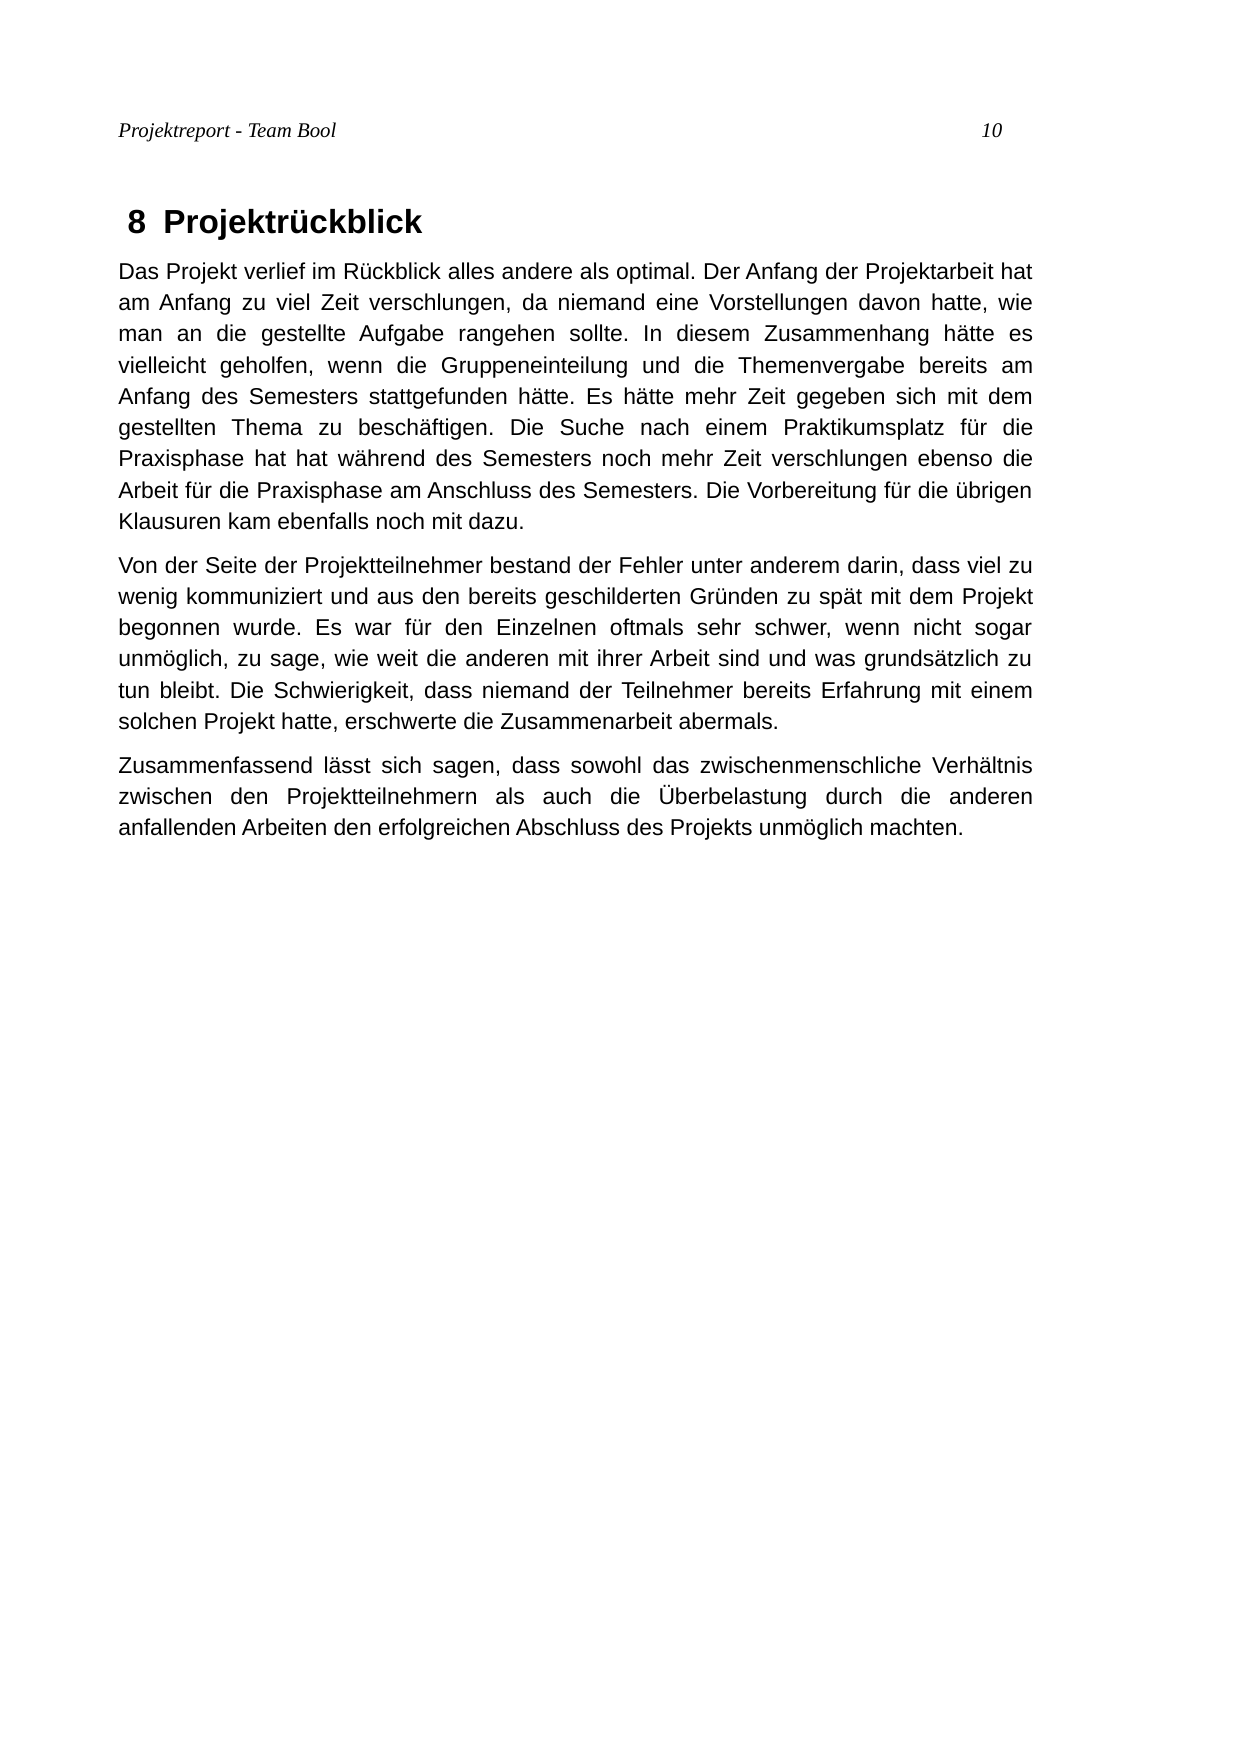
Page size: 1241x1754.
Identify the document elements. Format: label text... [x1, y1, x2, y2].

text Das Projekt verlief im Rückblick alles andere als optimal. Der Anfang der Projektarbeit hat am Anfang zu viel Zeit verschlungen, da niemand eine Vorstellungen davon hatte, wie man an die gestellte Aufgabe rangehen sollte. In diesem Zusammenhang hätte es vielleicht geholfen, wenn die Gruppeneinteilung und die Themenvergabe bereits am Anfang des Semesters stattgefunden hätte. Es hätte mehr Zeit gegeben sich mit dem gestellten Thema zu beschäftigen. Die Suche nach einem Praktikumsplatz für die Praxisphase hat hat während des Semesters noch mehr Zeit verschlungen ebenso die Arbeit für die Praxisphase am Anschluss des Semesters. Die Vorbereitung für die übrigen Klausuren kam ebenfalls noch mit dazu. [118, 253, 1033, 534]
text Von der Seite der Projektteilnehmer bestand der Fehler unter anderem darin, dass viel zu wenig kommuniziert und aus den bereits geschilderten Gründen zu spät mit dem Projekt begonnen wurde. Es war für den Einzelnen oftmals sehr schwer, wenn nicht sogar unmöglich, zu sage, wie weit die anderen mit ihrer Arbeit sind und was grundsätzlich zu tun bleibt. Die Schwierigkeit, dass niemand der Teilnehmer bereits Erfahrung mit einem solchen Projekt hatte, erschwerte die Zusammenarbeit abermals. [118, 547, 1033, 734]
subtitle Projektrückblick [118, 202, 1033, 241]
text Zusammenfassend lässt sich sagen, dass sowohl das zwischenmenschliche Verhältnis zwischen den Projektteilnehmern als auch die Überbelastung durch die anderen anfallenden Arbeiten den erfolgreichen Abschluss des Projekts unmöglich machten. [118, 747, 1033, 841]
